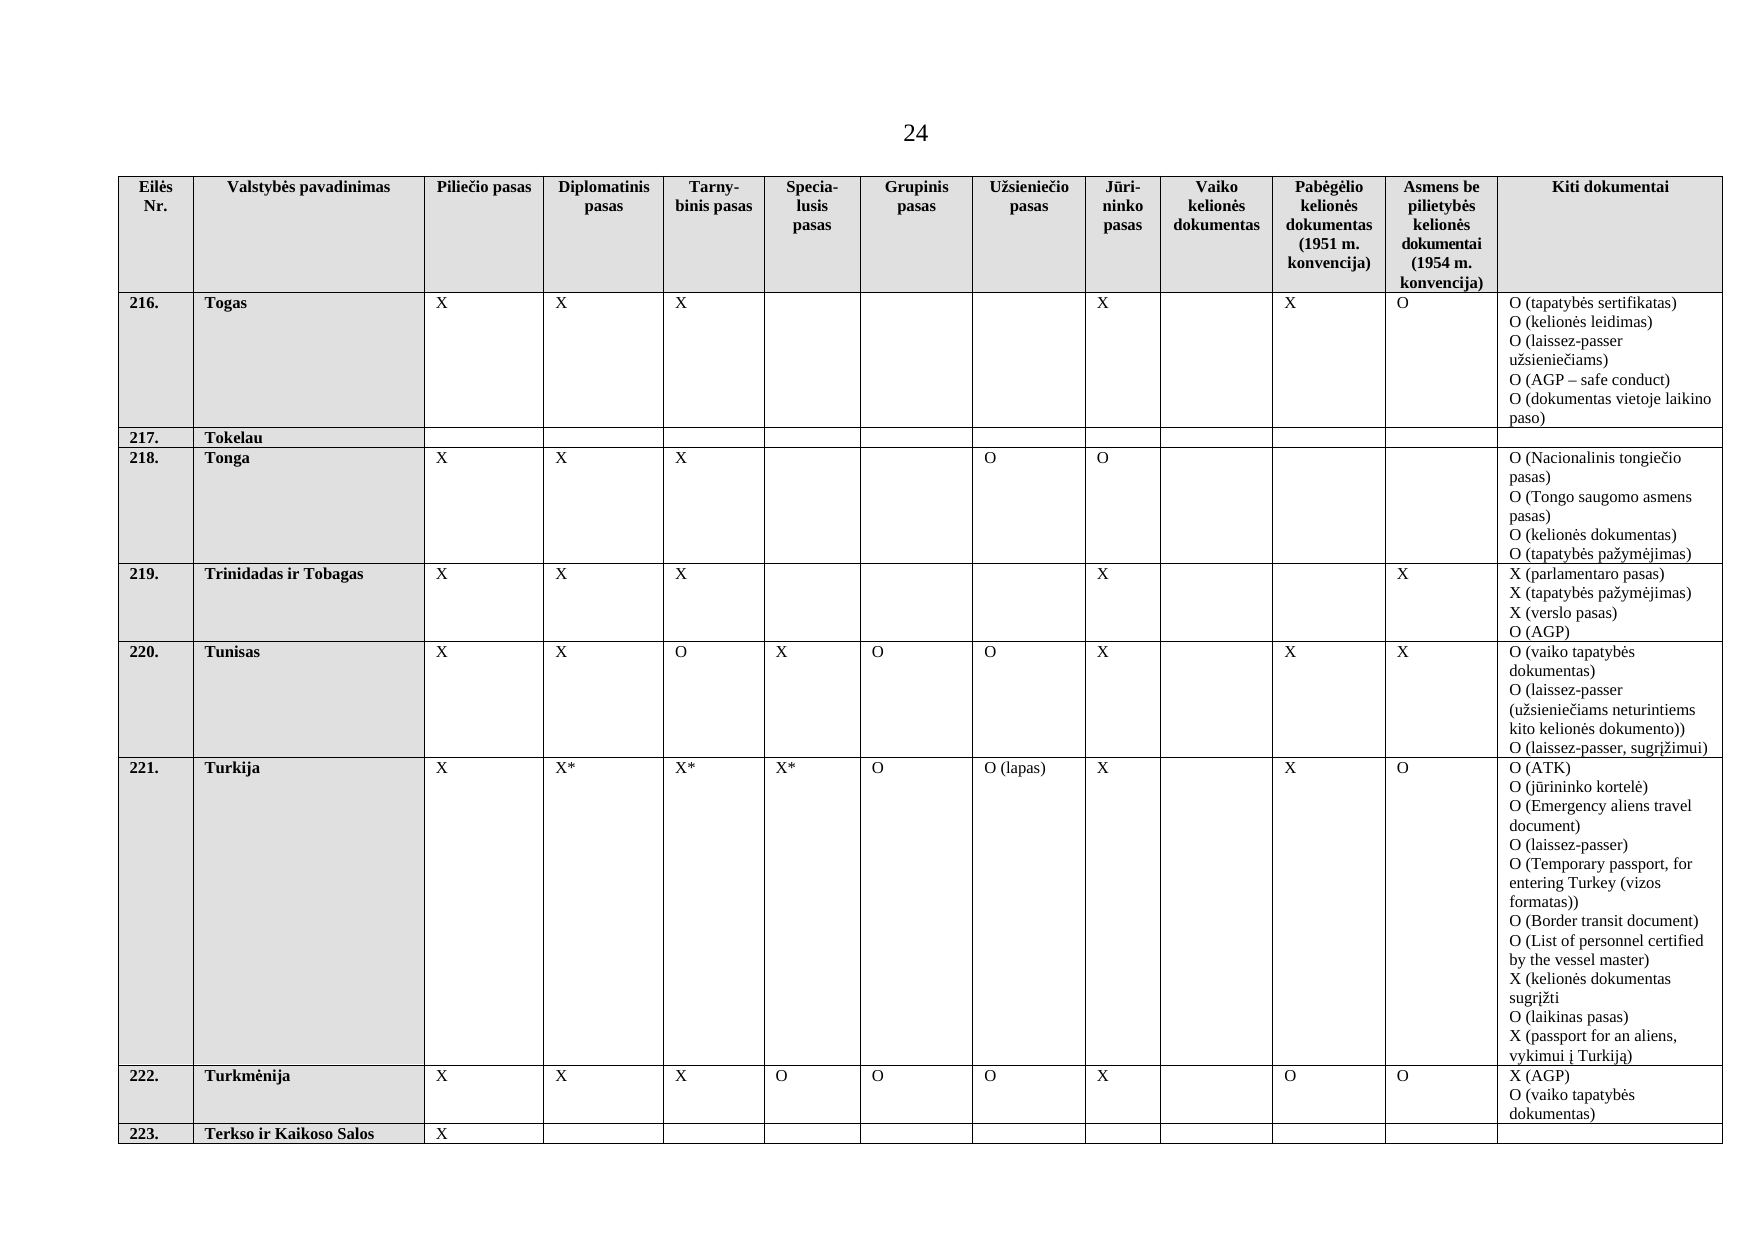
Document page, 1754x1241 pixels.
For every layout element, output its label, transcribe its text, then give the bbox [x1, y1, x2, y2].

table_header Eilės Nr. [119, 177, 193, 292]
table_cell [765, 448, 860, 563]
table_header Tarny­binis pasas [664, 177, 764, 292]
table_cell X [425, 758, 543, 1064]
table_cell [1161, 564, 1272, 641]
table_cell [1086, 1124, 1160, 1143]
table_cell X [1386, 564, 1497, 641]
table_cell [973, 293, 1085, 427]
table_cell [973, 1124, 1085, 1143]
table_cell [861, 428, 972, 447]
table_cell X [1086, 642, 1160, 757]
table_cell X [425, 564, 543, 641]
table_header Kiti dokumentai [1498, 177, 1722, 292]
table_cell O [861, 758, 972, 1064]
table_cell X* [765, 758, 860, 1064]
table_cell O (vaiko tapatybės dokumentas) O (laissez-passer (užsieniečiams neturintiems kito kelionės dokumento)) O (laissez-passer, sugrįžimui) [1498, 642, 1722, 757]
table_cell Terkso ir Kaikoso Salos [194, 1124, 424, 1143]
table_cell X [425, 448, 543, 563]
table_cell X [1386, 642, 1497, 757]
table_cell X [425, 293, 543, 427]
table_header Pabėgėlio kelionės doku­mentas (1951 m. konven­cija) [1273, 177, 1385, 292]
table_cell 220. [119, 642, 193, 757]
table_cell 223. [119, 1124, 193, 1143]
table_cell [425, 428, 543, 447]
table_cell [1161, 642, 1272, 757]
table_cell X [425, 1124, 543, 1143]
table_cell X [1086, 1066, 1160, 1123]
table_cell [664, 428, 764, 447]
table_cell 218. [119, 448, 193, 563]
table_cell O (ATK) O (jūrininko kortelė) O (Emergency aliens travel document) O (laissez-passer) O (Temporary passport, for entering Turkey (vizos formatas)) O (Border transit document) O (List of personnel certified by the vessel master) X (kelionės dokumentas sugrįžti O (laikinas pasas) X (passport for an aliens, vykimui į Turkiją) [1498, 758, 1722, 1064]
table_cell X [544, 642, 663, 757]
table_header Asmens be pilietybės kelionės dokumentai (1954 m. konven­cija) [1386, 177, 1497, 292]
table_cell [1161, 1066, 1272, 1123]
table_cell [1386, 448, 1497, 563]
table_cell Tonga [194, 448, 424, 563]
table_cell 219. [119, 564, 193, 641]
table_cell [765, 293, 860, 427]
table_cell X [1273, 293, 1385, 427]
table_cell [1273, 428, 1385, 447]
table_cell X [544, 293, 663, 427]
table_cell [1386, 428, 1497, 447]
table_cell [1273, 1124, 1385, 1143]
table_cell X [1273, 642, 1385, 757]
table_cell X [1086, 293, 1160, 427]
table_header Grupinis pasas [861, 177, 972, 292]
table_cell O [973, 1066, 1085, 1123]
table_cell X* [664, 758, 764, 1064]
table_header Valstybės pavadinimas [194, 177, 424, 292]
table_cell [1498, 428, 1722, 447]
table_cell [544, 428, 663, 447]
table_cell O [973, 448, 1085, 563]
table_cell O (Nacionalinis tongiečio pasas) O (Tongo saugomo asmens pasas) O (kelionės dokumentas) O (tapatybės pažymėjimas) [1498, 448, 1722, 563]
table_cell [1161, 758, 1272, 1064]
table_cell X [544, 1066, 663, 1123]
table_cell X [664, 293, 764, 427]
table_header Piliečio pasas [425, 177, 543, 292]
table_cell [765, 428, 860, 447]
table_cell Togas [194, 293, 424, 427]
table_header Specia­lusis pasas [765, 177, 860, 292]
table_cell O [1386, 758, 1497, 1064]
table_cell O [1386, 1066, 1497, 1123]
table_cell O [765, 1066, 860, 1123]
table_cell [1161, 293, 1272, 427]
table_cell Tokelau [194, 428, 424, 447]
table_cell [973, 428, 1085, 447]
table_cell O [1273, 1066, 1385, 1123]
table_cell X (AGP) O (vaiko tapatybės dokumentas) [1498, 1066, 1722, 1123]
table_cell [861, 1124, 972, 1143]
table_cell X [664, 1066, 764, 1123]
table_header Jūri­ninko pasas [1086, 177, 1160, 292]
table_cell X [664, 448, 764, 563]
table_cell [861, 293, 972, 427]
table_cell [544, 1124, 663, 1143]
table_cell X [425, 1066, 543, 1123]
table_cell 222. [119, 1066, 193, 1123]
table_cell X [1086, 758, 1160, 1064]
table_cell [1273, 448, 1385, 563]
table_cell [1161, 448, 1272, 563]
table_cell X [1273, 758, 1385, 1064]
table_cell X [544, 564, 663, 641]
table_cell X (parlamentaro pasas) X (tapatybės pažymėjimas) X (verslo pasas) O (AGP) [1498, 564, 1722, 641]
table_cell Turkmėnija [194, 1066, 424, 1123]
table_cell [1498, 1124, 1722, 1143]
table_cell 216. [119, 293, 193, 427]
table_cell [765, 1124, 860, 1143]
table_cell [861, 448, 972, 563]
table_cell O [664, 642, 764, 757]
table_cell O [1386, 293, 1497, 427]
table_cell [973, 564, 1085, 641]
table_cell 217. [119, 428, 193, 447]
table_cell 221. [119, 758, 193, 1064]
table_cell X [1086, 564, 1160, 641]
table_cell Trinidadas ir Tobagas [194, 564, 424, 641]
table_cell O (tapatybės sertifikatas) O (kelionės leidimas) O (laissez-passer užsieniečiams) O (AGP – safe conduct) O (dokumentas vietoje laikino paso) [1498, 293, 1722, 427]
table_cell X [425, 642, 543, 757]
table_header Diploma­tinis pasas [544, 177, 663, 292]
table_cell O [861, 1066, 972, 1123]
table_cell X [664, 564, 764, 641]
table_cell [1086, 428, 1160, 447]
table_cell O [861, 642, 972, 757]
table_cell [1273, 564, 1385, 641]
table_header Vaiko kelionės doku­mentas [1161, 177, 1272, 292]
table_cell [861, 564, 972, 641]
table_cell [1161, 428, 1272, 447]
table_cell O (lapas) [973, 758, 1085, 1064]
table_cell [1386, 1124, 1497, 1143]
table_cell X* [544, 758, 663, 1064]
table_cell Tunisas [194, 642, 424, 757]
table_cell [1161, 1124, 1272, 1143]
table_cell X [765, 642, 860, 757]
table_cell [765, 564, 860, 641]
table_cell O [1086, 448, 1160, 563]
table_cell O [973, 642, 1085, 757]
table_header Užsie­niečio pasas [973, 177, 1085, 292]
table_cell [664, 1124, 764, 1143]
table_cell Turkija [194, 758, 424, 1064]
table_cell X [544, 448, 663, 563]
